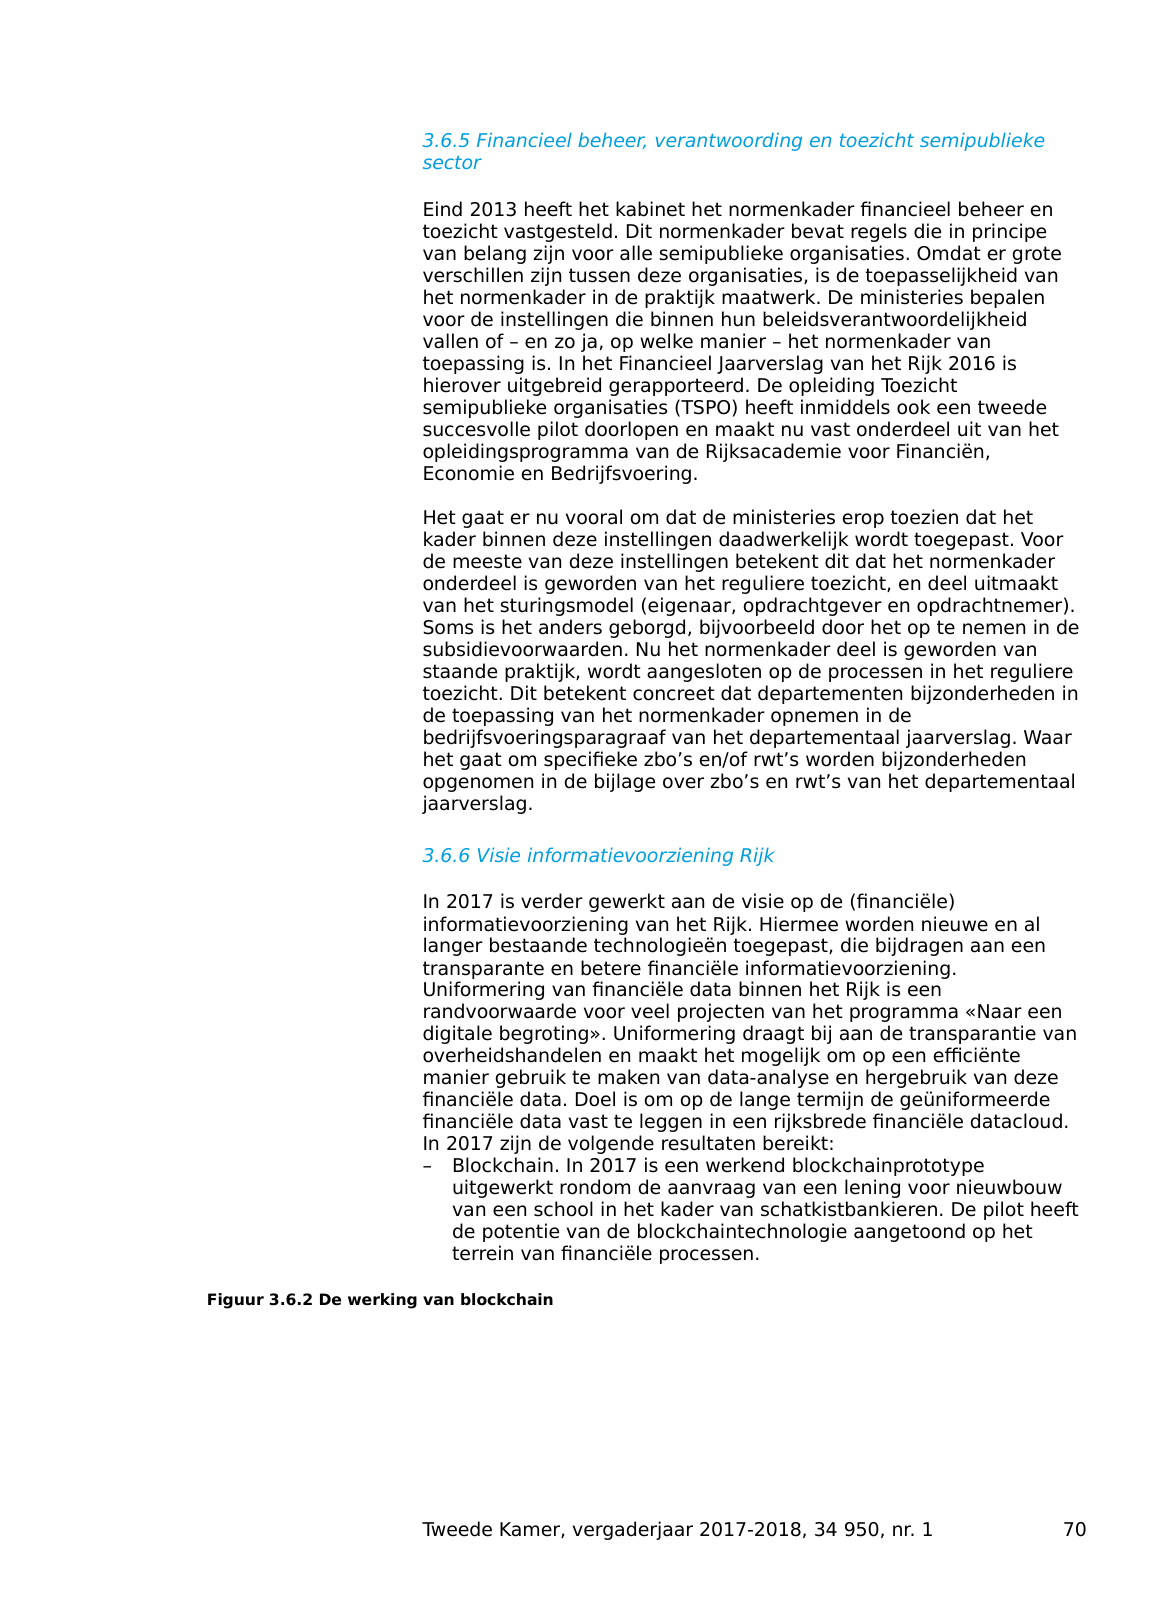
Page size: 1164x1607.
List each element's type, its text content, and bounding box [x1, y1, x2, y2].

text In 2017 is verder gewerkt aan de visie op de (financiële) informatievoorziening van het Rijk. Hiermee worden nieuwe en al langer bestaande technologieën toegepast, die bijdragen aan een transparante en betere financiële informatievoorziening. Uniformering van financiële data binnen het Rijk is een randvoorwaarde voor veel projecten van het programma «Naar een digitale begroting». Uniformering draagt bij aan de transparantie van overheidshandelen en maakt het mogelijk om op een efficiënte manier gebruik te maken van data-analyse en hergebruik van deze financiële data. Doel is om op de lange termijn de geüniformeerde financiële data vast te leggen in een rijksbrede financiële datacloud. In 2017 zijn de volgende resultaten bereikt: [422, 891, 1087, 1155]
text Eind 2013 heeft het kabinet het normenkader financieel beheer en toezicht vastgesteld. Dit normenkader bevat regels die in principe van belang zijn voor alle semipublieke organisaties. Omdat er grote verschillen zijn tussen deze organisaties, is de toepasselijkheid van het normenkader in de praktijk maatwerk. De ministeries bepalen voor de instellingen die binnen hun beleidsverantwoordelijkheid vallen of – en zo ja, op welke manier – het normenkader van toepassing is. In het Financieel Jaarverslag van het Rijk 2016 is hierover uitgebreid gerapporteerd. De opleiding Toezicht semipublieke organisaties (TSPO) heeft inmiddels ook een tweede succesvolle pilot doorlopen en maakt nu vast onderdeel uit van het opleidingsprogramma van de Rijksacademie voor Financiën, Economie en Bedrijfsvoering. [422, 199, 1087, 484]
subtitle 3.6.6 Visie informatievoorziening Rijk [422, 844, 1087, 866]
text – Blockchain. In 2017 is een werkend blockchainprototype uitgewerkt rondom de aanvraag van een lening voor nieuwbouw van een school in het kader van schatkistbankieren. De pilot heeft de potentie van de blockchaintechnologie aangetoond op het terrein van financiële processen. [422, 1155, 1087, 1265]
subtitle 3.6.5 Financieel beheer, verantwoording en toezicht semipublieke sector [422, 130, 1087, 174]
text Figuur 3.6.2 De werking van blockchain [207, 1291, 1163, 1309]
text Het gaat er nu vooral om dat de ministeries erop toezien dat het kader binnen deze instellingen daadwerkelijk wordt toegepast. Voor de meeste van deze instellingen betekent dit dat het normenkader onderdeel is geworden van het reguliere toezicht, en deel uitmaakt van het sturingsmodel (eigenaar, opdrachtgever en opdrachtnemer). Soms is het anders geborgd, bijvoorbeeld door het op te nemen in de subsidievoorwaarden. Nu het normenkader deel is geworden van staande praktijk, wordt aangesloten op de processen in het reguliere toezicht. Dit betekent concreet dat departementen bijzonderheden in de toepassing van het normenkader opnemen in de bedrijfsvoeringsparagraaf van het departementaal jaarverslag. Waar het gaat om specifieke zbo’s en/of rwt’s worden bijzonderheden opgenomen in de bijlage over zbo’s en rwt’s van het departementaal jaarverslag. [422, 507, 1087, 814]
